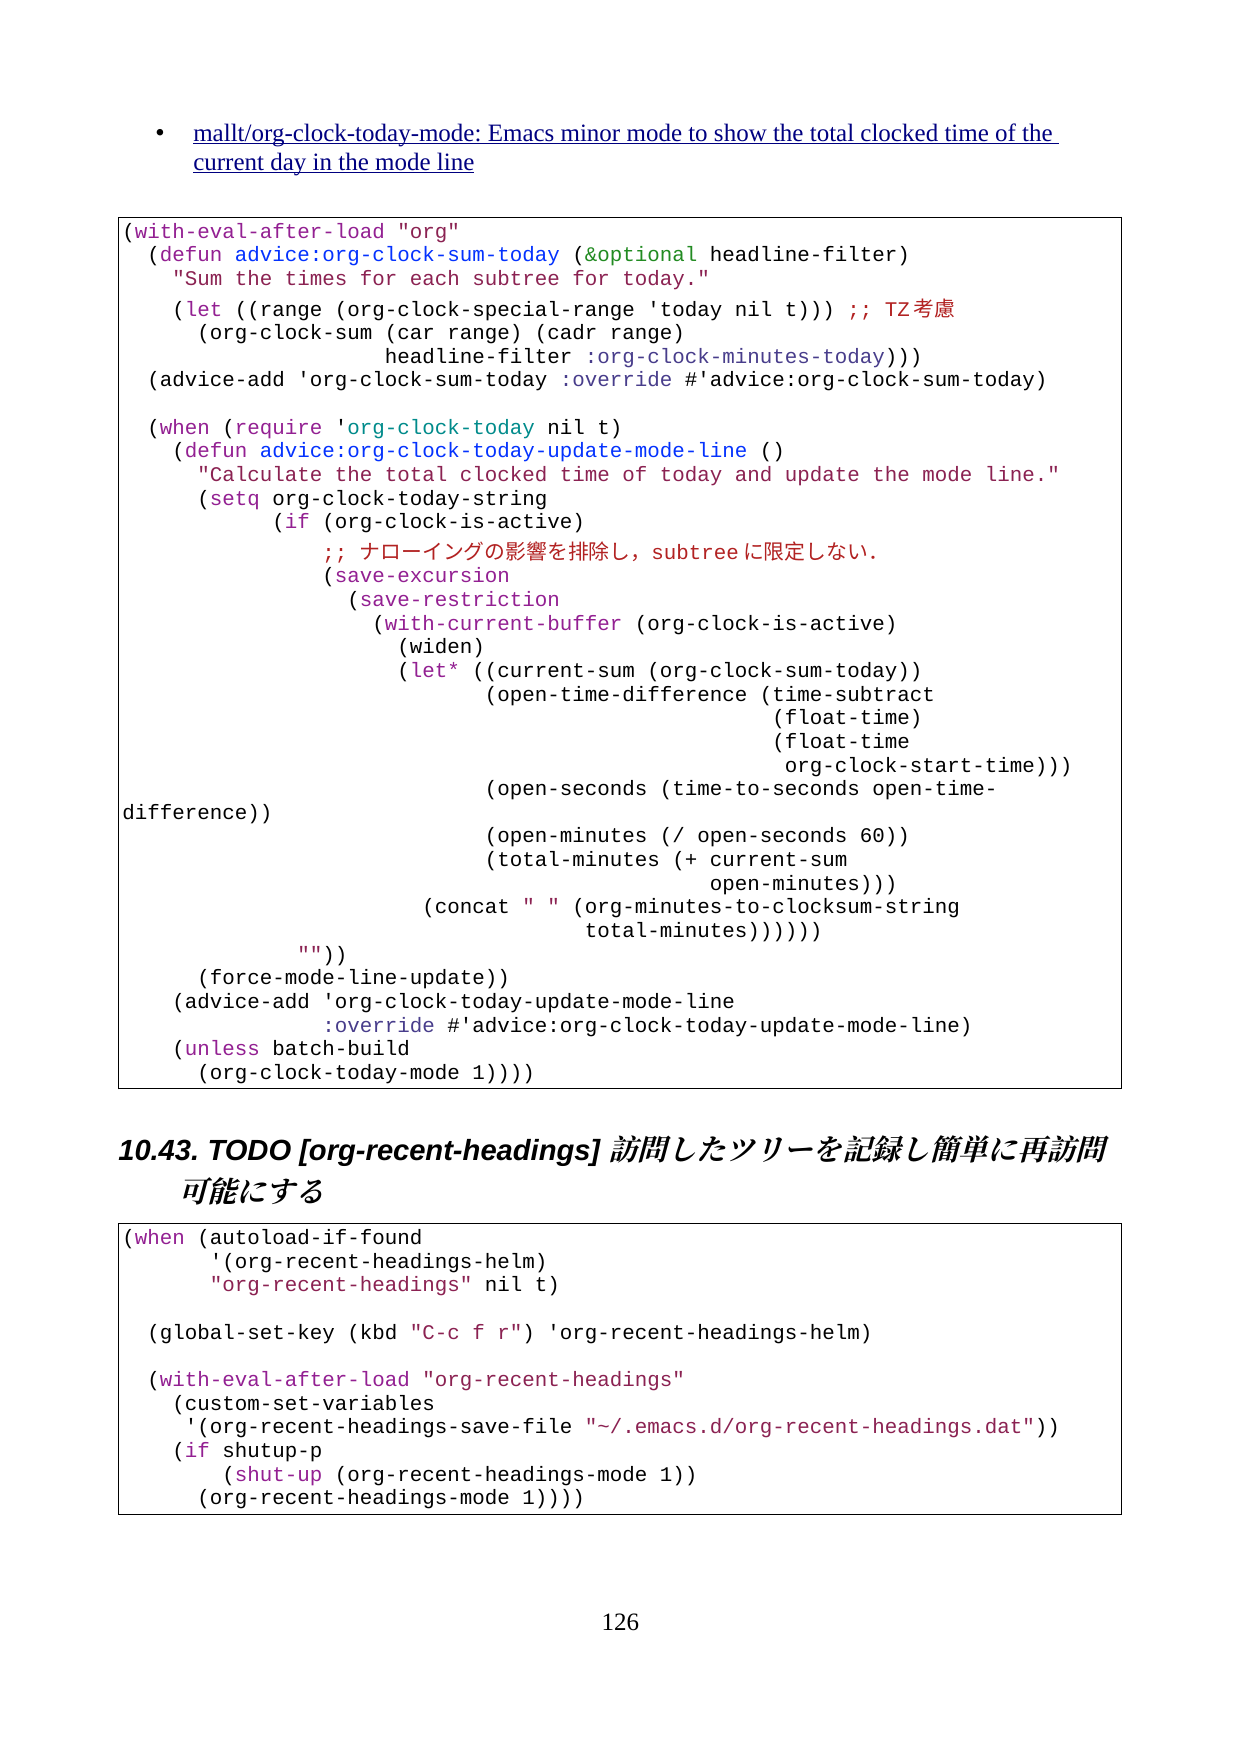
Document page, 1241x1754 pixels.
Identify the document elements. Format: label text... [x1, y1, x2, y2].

subtitle TODO [org-recent-headings] 訪問したツリーを記録し簡単に再訪問可能にする [118, 1127, 1122, 1211]
text (defun advice:org-clock-sum-today (&optional headline-filter) [119, 241, 1121, 264]
text org-clock-start-time))) [119, 751, 1121, 774]
text "")) [119, 940, 1121, 963]
text total-minutes)))))) [119, 916, 1121, 940]
text (concat " " (org-minutes-to-clocksum-string [119, 892, 1121, 916]
text :override #'advice:org-clock-today-update-mode-line) [119, 1011, 1121, 1034]
text (when (autoload-if-found [119, 1224, 1121, 1247]
text (open-minutes (/ open-seconds 60)) [119, 822, 1121, 845]
text (widen) [119, 632, 1121, 656]
text (with-eval-after-load "org" [119, 218, 1121, 241]
text "org-recent-headings" nil t) [119, 1271, 1121, 1294]
text (org-clock-sum (car range) (cadr range) [119, 318, 1121, 342]
text "Calculate the total clocked time of today and update the mode line." [119, 460, 1121, 484]
text (defun advice:org-clock-today-update-mode-line () [119, 436, 1121, 460]
text (org-recent-headings-mode 1)))) [119, 1483, 1121, 1514]
text (if (org-clock-is-active) [119, 507, 1121, 531]
text (with-current-buffer (org-clock-is-active) [119, 609, 1121, 632]
text (org-clock-today-mode 1)))) [119, 1058, 1121, 1088]
text (total-minutes (+ current-sum [119, 845, 1121, 869]
text '(org-recent-headings-helm) [119, 1247, 1121, 1271]
text (custom-set-variables [119, 1389, 1121, 1412]
text (let ((range (org-clock-special-range 'today nil t))) ;; TZ考慮 [119, 288, 1121, 318]
text (open-time-difference (time-subtract [119, 680, 1121, 703]
text (shut-up (org-recent-headings-mode 1)) [119, 1460, 1121, 1483]
text headline-filter :org-clock-minutes-today))) [119, 342, 1121, 366]
text '(org-recent-headings-save-file "~/.emacs.d/org-recent-headings.dat")) [119, 1412, 1121, 1436]
text (advice-add 'org-clock-sum-today :override #'advice:org-clock-sum-today) [119, 366, 1121, 389]
text (with-eval-after-load "org-recent-headings" [119, 1365, 1121, 1389]
text (open-seconds (time-to-seconds open-time-difference)) [119, 774, 1121, 822]
text (save-excursion [119, 561, 1121, 585]
text (let* ((current-sum (org-clock-sum-today)) [119, 656, 1121, 680]
text ;; ナローイングの影響を排除し，subtreeに限定しない． [119, 531, 1121, 561]
text (float-time) [119, 703, 1121, 727]
text (if shutup-p [119, 1436, 1121, 1460]
text (save-restriction [119, 585, 1121, 609]
text "Sum the times for each subtree for today." [119, 264, 1121, 288]
text (force-mode-line-update)) [119, 963, 1121, 987]
text (global-set-key (kbd "C-c f r") 'org-recent-headings-helm) [119, 1318, 1121, 1341]
text open-minutes))) [119, 869, 1121, 892]
text (float-time [119, 727, 1121, 751]
text (when (require 'org-clock-today nil t) [119, 413, 1121, 436]
list mallt/org-clock-today-mode: Emacs minor mode to show the total clocked time of the current day in the mode line [156, 118, 1122, 204]
text (unless batch-build [119, 1034, 1121, 1058]
text (advice-add 'org-clock-today-update-mode-line [119, 987, 1121, 1011]
text (setq org-clock-today-string [119, 484, 1121, 507]
